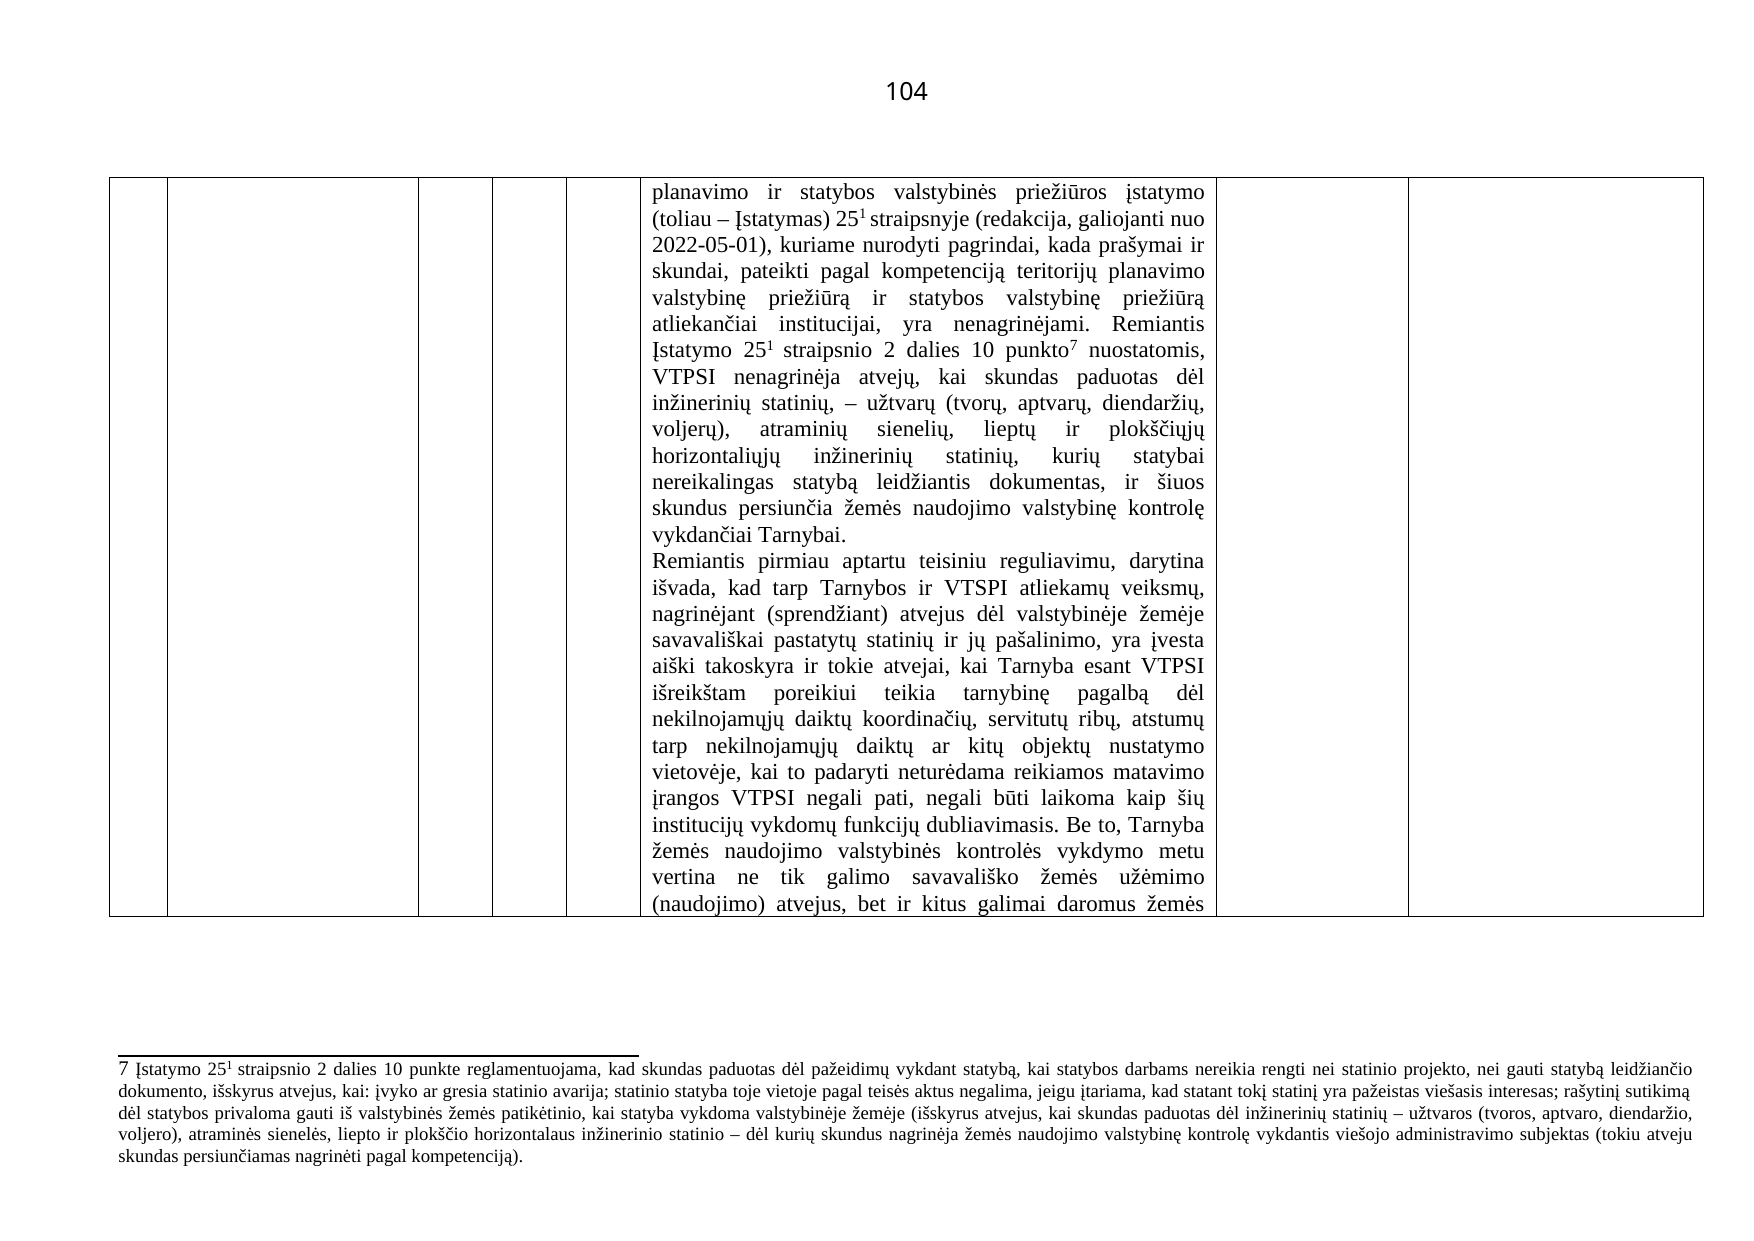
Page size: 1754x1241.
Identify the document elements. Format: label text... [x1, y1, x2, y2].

table_cell [567, 178, 640, 916]
table_cell [1217, 178, 1408, 916]
table_cell [168, 178, 418, 916]
table_cell planavimo ir statybos valstybinės priežiūros įstatymo (toliau – Įstatymas) 251 straipsnyje (redakcija, galiojanti nuo 2022-05-01), kuriame nurodyti pagrindai, kada prašymai ir skundai, pateikti pagal kompetenciją teritorijų planavimo valstybinę priežiūrą ir statybos valstybinę priežiūrą atliekančiai institucijai, yra nenagrinėjami. Remiantis Įstatymo 251 straipsnio 2 dalies 10 punkto nuostatomis, VTPSI nenagrinėja atvejų, kai skundas paduotas dėl inžinerinių statinių, – užtvarų (tvorų, aptvarų, diendaržių, voljerų), atraminių sienelių, lieptų ir plokščiųjų horizontaliųjų inžinerinių statinių, kurių statybai nereikalingas statybą leidžiantis dokumentas, ir šiuos skundus persiunčia žemės naudojimo valstybinę kontrolę vykdančiai Tarnybai. Remiantis pirmiau aptartu teisiniu reguliavimu, darytina išvada, kad tarp Tarnybos ir VTSPI atliekamų veiksmų, nagrinėjant (sprendžiant) atvejus dėl valstybinėje žemėje savavališkai pastatytų statinių ir jų pašalinimo, yra įvesta aiški takoskyra ir tokie atvejai, kai Tarnyba esant VTPSI išreikštam poreikiui teikia tarnybinę pagalbą dėl nekilnojamųjų daiktų koordinačių, servitutų ribų, atstumų tarp nekilnojamųjų daiktų ar kitų objektų nustatymo vietovėje, kai to padaryti neturėdama reikiamos matavimo įrangos VTPSI negali pati, negali būti laikoma kaip šių institucijų vykdomų funkcijų dubliavimasis. Be to, Tarnyba žemės naudojimo valstybinės kontrolės vykdymo metu vertina ne tik galimo savavališko žemės užėmimo (naudojimo) atvejus, bet ir kitus galimai daromus žemės [641, 178, 1216, 916]
table_cell [419, 178, 492, 916]
table_cell [110, 178, 167, 916]
table_cell [1409, 178, 1703, 916]
table_cell [493, 178, 566, 916]
